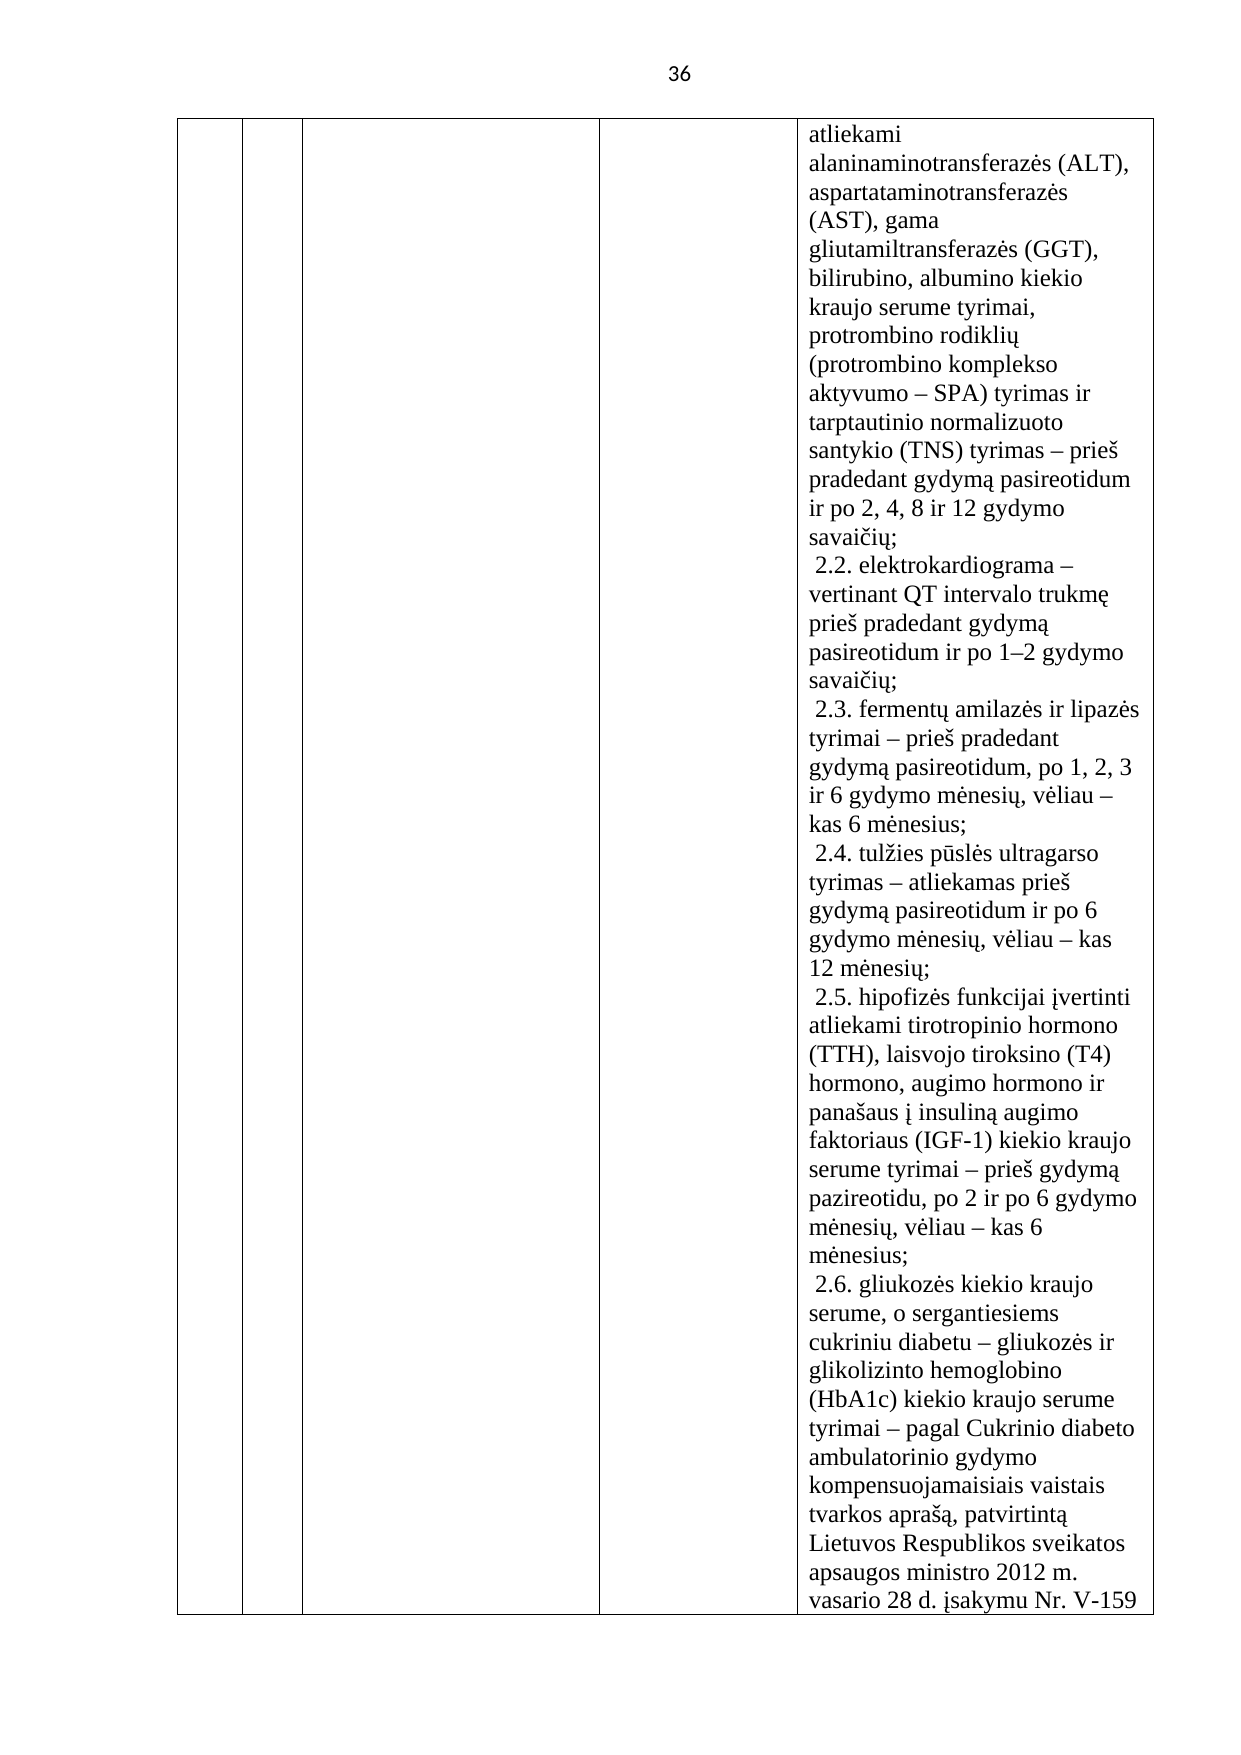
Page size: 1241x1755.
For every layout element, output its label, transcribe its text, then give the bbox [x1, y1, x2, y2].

table_cell atliekami alaninaminotransferazės (ALT), aspartataminotransferazės (AST), gama gliutamiltransferazės (GGT), bilirubino, albumino kiekio kraujo serume tyrimai, protrombino rodiklių (protrombino komplekso aktyvumo – SPA) tyrimas ir tarptautinio normalizuoto santykio (TNS) tyrimas – prieš pradedant gydymą pasireotidum ir po 2, 4, 8 ir 12 gydymo savaičių; 2.2. elektrokardiograma – vertinant QT intervalo trukmę prieš pradedant gydymą pasireotidum ir po 1–2 gydymo savaičių; 2.3. fermentų amilazės ir lipazės tyrimai – prieš pradedant gydymą pasireotidum, po 1, 2, 3 ir 6 gydymo mėnesių, vėliau – kas 6 mėnesius; 2.4. tulžies pūslės ultragarso tyrimas – atliekamas prieš gydymą pasireotidum ir po 6 gydymo mėnesių, vėliau – kas 12 mėnesių; 2.5. hipofizės funkcijai įvertinti atliekami tirotropinio hormono (TTH), laisvojo tiroksino (T4) hormono, augimo hormono ir panašaus į insuliną augimo faktoriaus (IGF-1) kiekio kraujo serume tyrimai – prieš gydymą pazireotidu, po 2 ir po 6 gydymo mėnesių, vėliau – kas 6 mėnesius; 2.6. gliukozės kiekio kraujo serume, o sergantiesiems cukriniu diabetu – gliukozės ir glikolizinto hemoglobino (HbA1c) kiekio kraujo serume tyrimai – pagal Cukrinio diabeto ambulatorinio gydymo kompensuojamaisiais vaistais tvarkos aprašą, patvirtintą Lietuvos Respublikos sveikatos apsaugos ministro 2012 m. vasario 28 d. įsakymu Nr. V-159 [798, 119, 1153, 1614]
table_cell [178, 119, 242, 1614]
table_cell [600, 119, 797, 1614]
table_cell [243, 119, 302, 1614]
table_cell [303, 119, 599, 1614]
